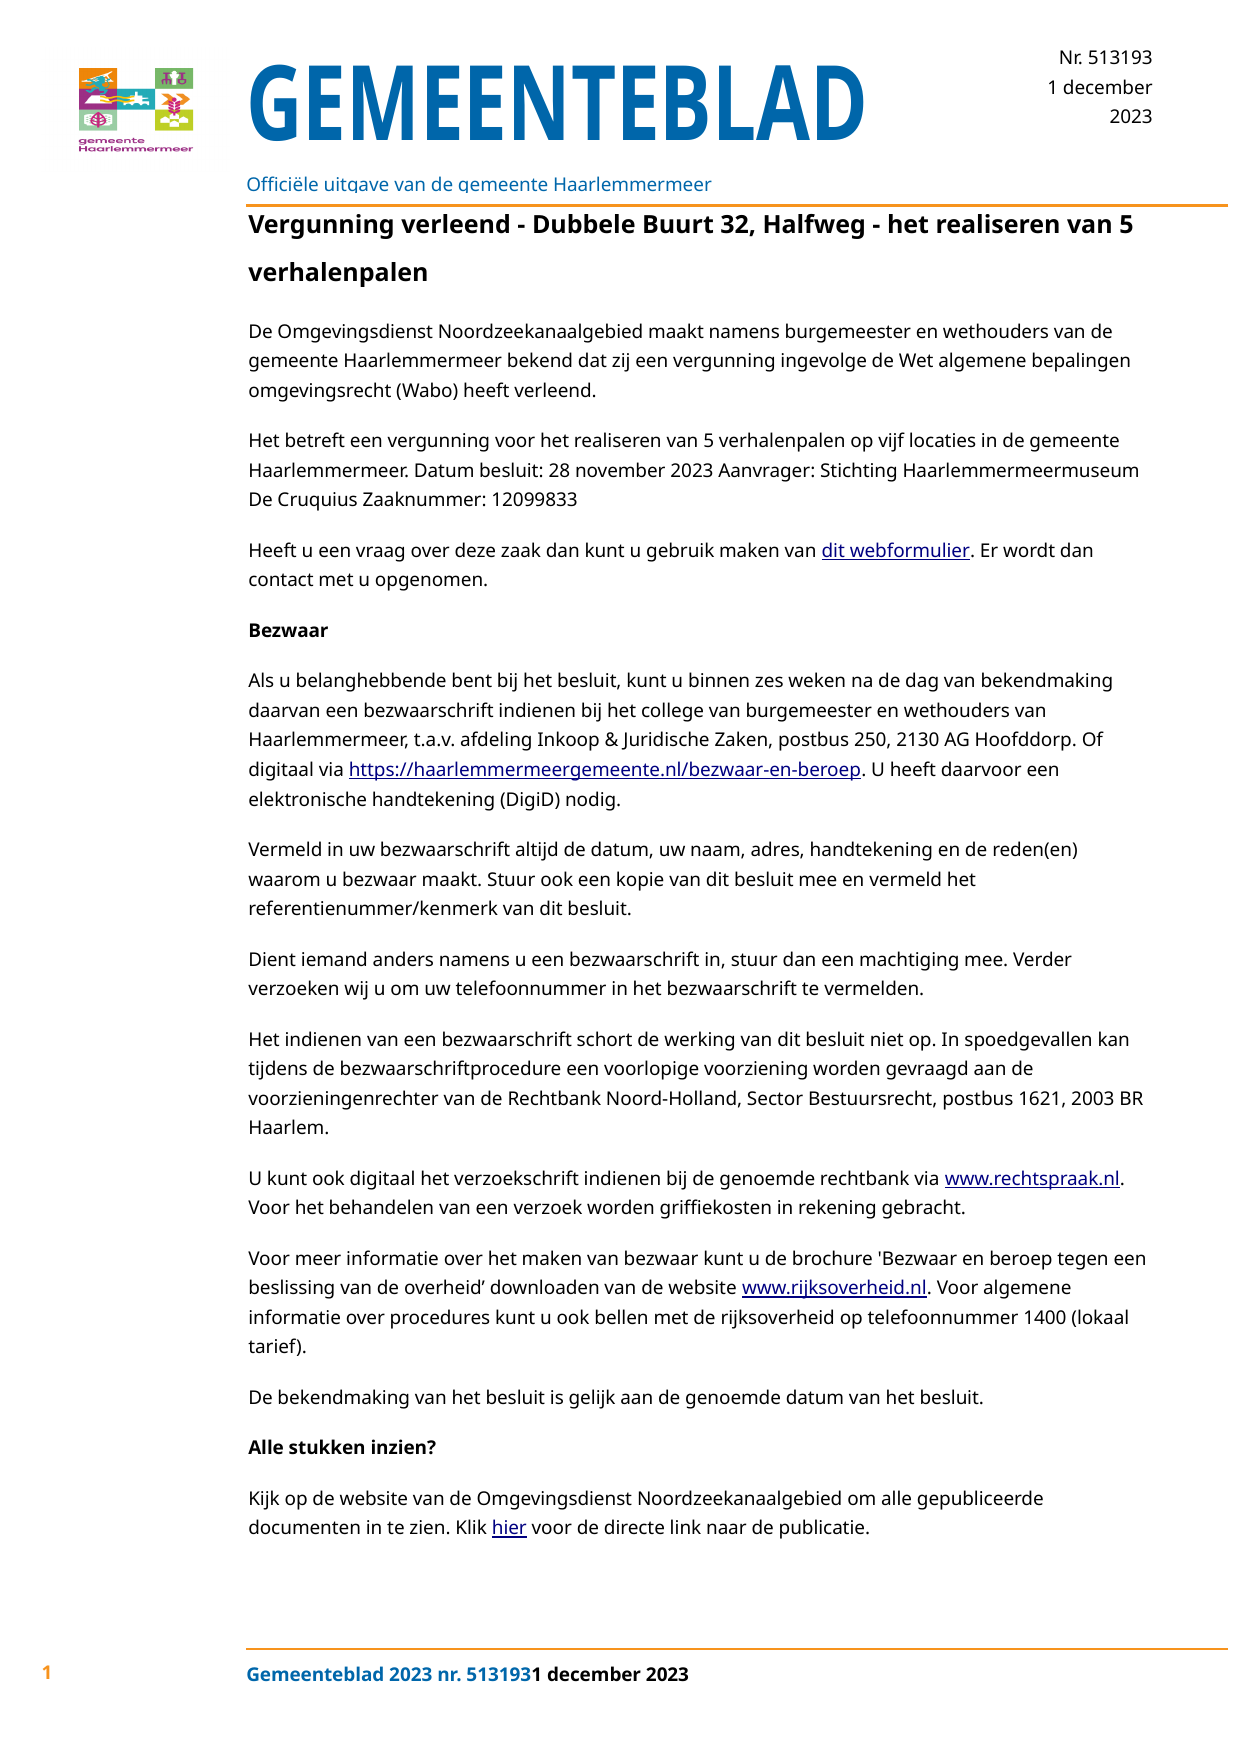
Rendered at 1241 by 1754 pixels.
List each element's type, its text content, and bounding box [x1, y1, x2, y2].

text Vermeld in uw bezwaarschrift altijd de datum, uw naam, adres, handtekening en de reden(en) waarom u bezwaar maakt. Stuur ook een kopie van dit besluit mee en vermeld het referentienummer/kenmerk van dit besluit. [248, 836, 1152, 921]
text Alle stukken inzien? [248, 1434, 1152, 1460]
text Het betreft een vergunning voor het realiseren van 5 verhalenpalen op vijf locaties in de gemeente Haarlemmermeer. Datum besluit: 28 november 2023 Aanvrager: Stichting Haarlemmermeermuseum De Cruquius Zaaknummer: 12099833 [248, 427, 1152, 512]
text Het indienen van een bezwaarschrift schort de werking van dit besluit niet op. In spoedgevallen kan tijdens de bezwaarschriftprocedure een voorlopige voorziening worden gevraagd aan de voorzieningenrechter van de Rechtbank Noord-Holland, Sector Bestuursrecht, postbus 1621, 2003 BR Haarlem. [248, 1026, 1152, 1140]
text Vergunning verleend - Dubbele Buurt 32, Halfweg - het realiseren van 5 verhalenpalen [248, 207, 1152, 288]
text Bezwaar [248, 617, 1152, 643]
text Voor meer informatie over het maken van bezwaar kunt u de brochure 'Bezwaar en beroep tegen een beslissing van de overheid’ downloaden van de website www.rijksoverheid.nl. Voor algemene informatie over procedures kunt u ook bellen met de rijksoverheid op telefoonnummer 1400 (lokaal tarief). [248, 1245, 1152, 1359]
text De bekendmaking van het besluit is gelijk aan de genoemde datum van het besluit. [248, 1384, 1152, 1410]
picture [41, 47, 231, 172]
text Heeft u een vraag over deze zaak dan kunt u gebruik maken van dit webformulier. Er wordt dan contact met u opgenomen. [248, 537, 1152, 592]
text Als u belanghebbende bent bij het besluit, kunt u binnen zes weken na de dag van bekendmaking daarvan een bezwaarschrift indienen bij het college van burgemeester en wethouders van Haarlemmermeer, t.a.v. afdeling Inkoop & Juridische Zaken, postbus 250, 2130 AG Hoofddorp. Of digitaal via https://haarlemmermeergemeente.nl/bezwaar-en-beroep. U heeft daarvoor een elektronische handtekening (DigiD) nodig. [248, 667, 1152, 812]
text Dient iemand anders namens u een bezwaarschrift in, stuur dan een machtiging mee. Verder verzoeken wij u om uw telefoonnummer in het bezwaarschrift te vermelden. [248, 946, 1152, 1001]
text De Omgevingsdienst Noordzeekanaalgebied maakt namens burgemeester en wethouders van de gemeente Haarlemmermeer bekend dat zij een vergunning ingevolge de Wet algemene bepalingen omgevingsrecht (Wabo) heeft verleend. [248, 318, 1152, 403]
text Kijk op de website van de Omgevingsdienst Noordzeekanaalgebied om alle gepubliceerde documenten in te zien. Klik hier voor de directe link naar de publicatie. [248, 1485, 1152, 1540]
text U kunt ook digitaal het verzoekschrift indienen bij de genoemde rechtbank via www.rechtspraak.nl. Voor het behandelen van een verzoek worden griffiekosten in rekening gebracht. [248, 1165, 1152, 1220]
